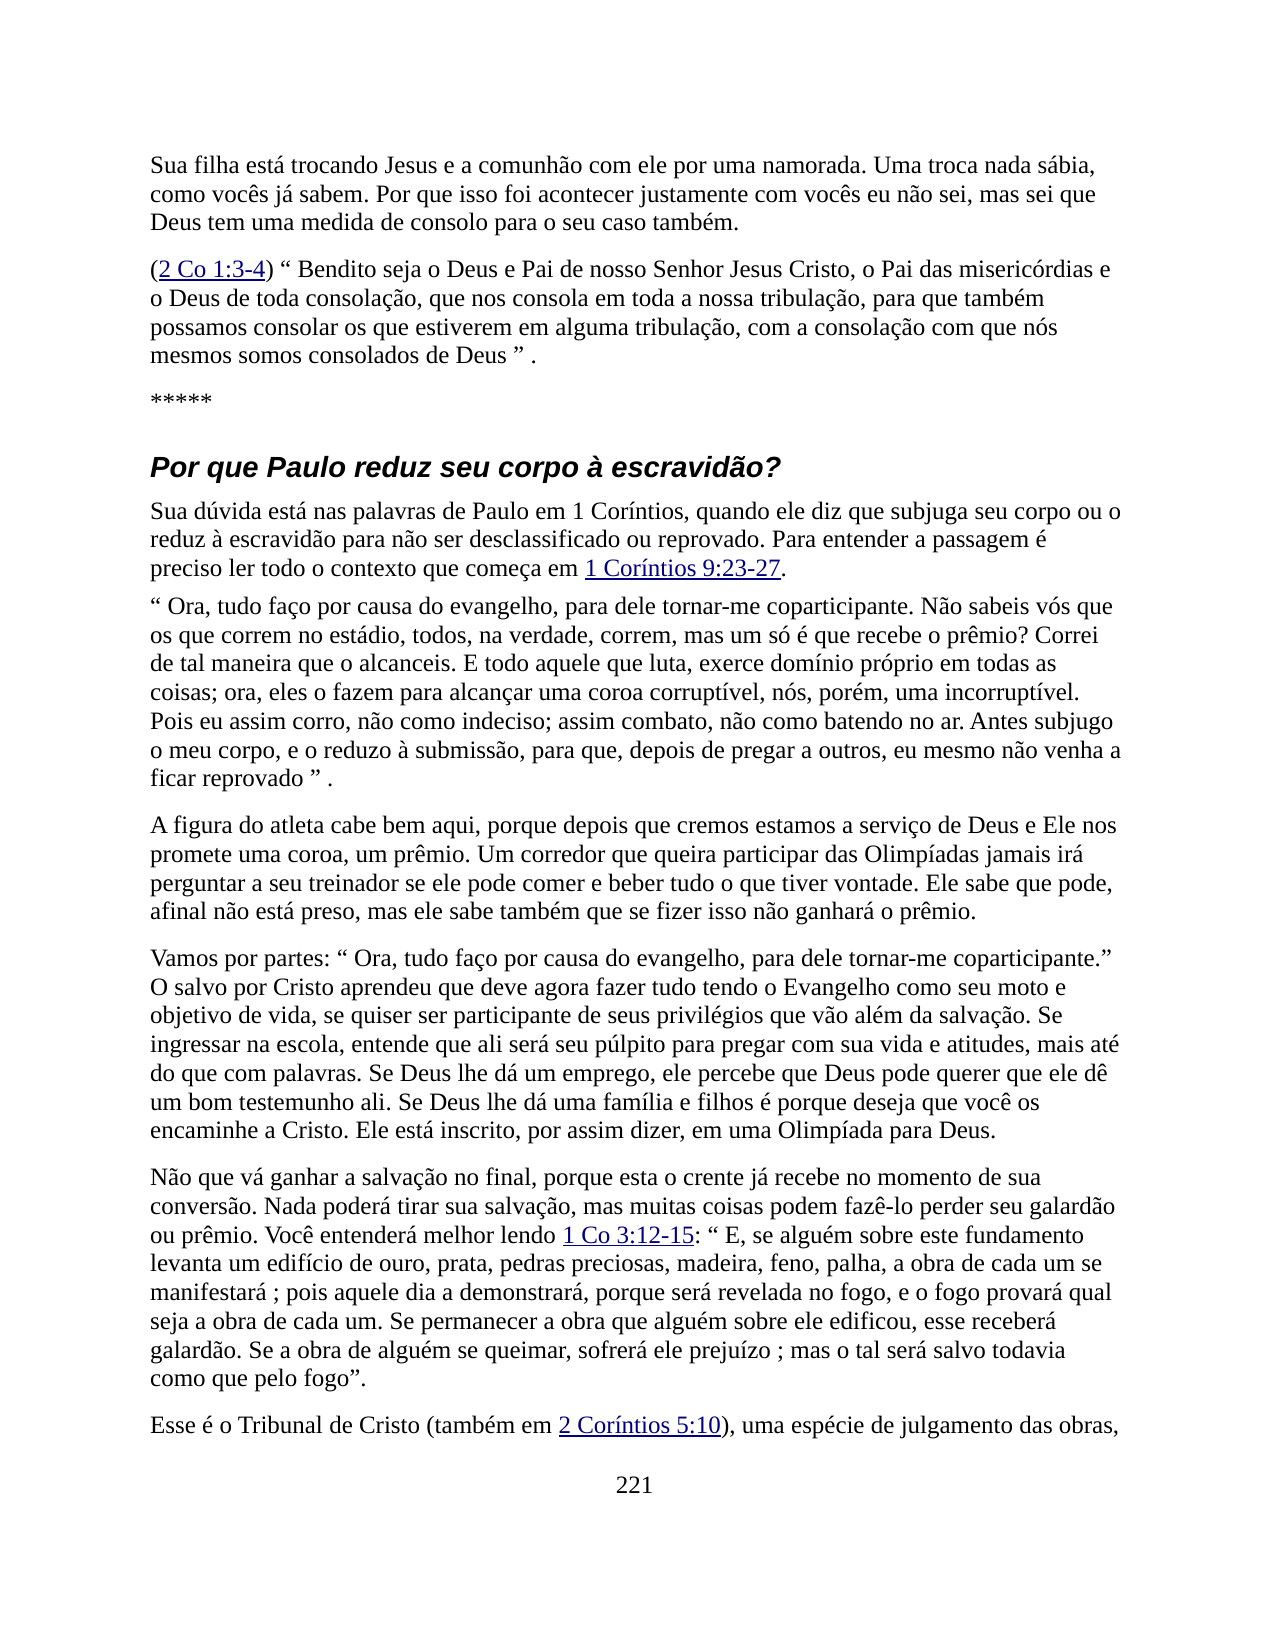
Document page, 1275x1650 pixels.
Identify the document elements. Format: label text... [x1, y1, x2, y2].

text Esse é o Tribunal de Cristo (também em 2 Coríntios 5:10), uma espécie de julgamento das obras, [150, 1410, 1125, 1439]
text “ Ora, tudo faço por causa do evangelho, para dele tornar-me coparticipante. Não sabeis vós que os que correm no estádio, todos, na verdade, correm, mas um só é que recebe o prêmio? Correi de tal maneira que o alcanceis. E todo aquele que luta, exerce domínio próprio em todas as coisas; ora, eles o fazem para alcançar uma coroa corruptível, nós, porém, uma incorruptível. Pois eu assim corro, não como indeciso; assim combato, não como batendo no ar. Antes subjugo o meu corpo, e o reduzo à submissão, para que, depois de pregar a outros, eu mesmo não venha a ficar reprovado ” . [150, 591, 1125, 792]
text Sua filha está trocando Jesus e a comunhão com ele por uma namorada. Uma troca nada sábia, como vocês já sabem. Por que isso foi acontecer justamente com vocês eu não sei, mas sei que Deus tem uma medida de consolo para o seu caso também. [150, 150, 1125, 236]
text Sua dúvida está nas palavras de Paulo em 1 Coríntios, quando ele diz que subjuga seu corpo ou o reduz à escravidão para não ser desclassificado ou reprovado. Para entender a passagem é preciso ler todo o contexto que começa em 1 Coríntios 9:23-27. [150, 496, 1125, 582]
text Vamos por partes: “ Ora, tudo faço por causa do evangelho, para dele tornar-me coparticipante.” O salvo por Cristo aprendeu que deve agora fazer tudo tendo o Evangelho como seu moto e objetivo de vida, se quiser ser participante de seus privilégios que vão além da salvação. Se ingressar na escola, entende que ali será seu púlpito para pregar com sua vida e atitudes, mais até do que com palavras. Se Deus lhe dá um emprego, ele percebe que Deus pode querer que ele dê um bom testemunho ali. Se Deus lhe dá uma família e filhos é porque deseja que você os encaminhe a Cristo. Ele está inscrito, por assim dizer, em uma Olimpíada para Deus. [150, 943, 1125, 1144]
text (2 Co 1:3-4) “ Bendito seja o Deus e Pai de nosso Senhor Jesus Cristo, o Pai das misericórdias e o Deus de toda consolação, que nos consola em toda a nossa tribulação, para que também possamos consolar os que estiverem em alguma tribulação, com a consolação com que nós mesmos somos consolados de Deus ” . [150, 254, 1125, 369]
text ***** [150, 387, 1125, 416]
text Não que vá ganhar a salvação no final, porque esta o crente já recebe no momento de sua conversão. Nada poderá tirar sua salvação, mas muitas coisas podem fazê-lo perder seu galardão ou prêmio. Você entenderá melhor lendo 1 Co 3:12-15: “ E, se alguém sobre este fundamento levanta um edifício de ouro, prata, pedras preciosas, madeira, feno, palha, a obra de cada um se manifestará ; pois aquele dia a demonstrará, porque será revelada no fogo, e o fogo provará qual seja a obra de cada um. Se permanecer a obra que alguém sobre ele edificou, esse receberá galardão. Se a obra de alguém se queimar, sofrerá ele prejuízo ; mas o tal será salvo todavia como que pelo fogo”. [150, 1162, 1125, 1392]
text A figura do atleta cabe bem aqui, porque depois que cremos estamos a serviço de Deus e Ele nos promete uma coroa, um prêmio. Um corredor que queira participar das Olimpíadas jamais irá perguntar a seu treinador se ele pode comer e beber tudo o que tiver vontade. Ele sabe que pode, afinal não está preso, mas ele sabe também que se fizer isso não ganhará o prêmio. [150, 810, 1125, 925]
subtitle Por que Paulo reduz seu corpo à escravidão? [150, 450, 1125, 483]
